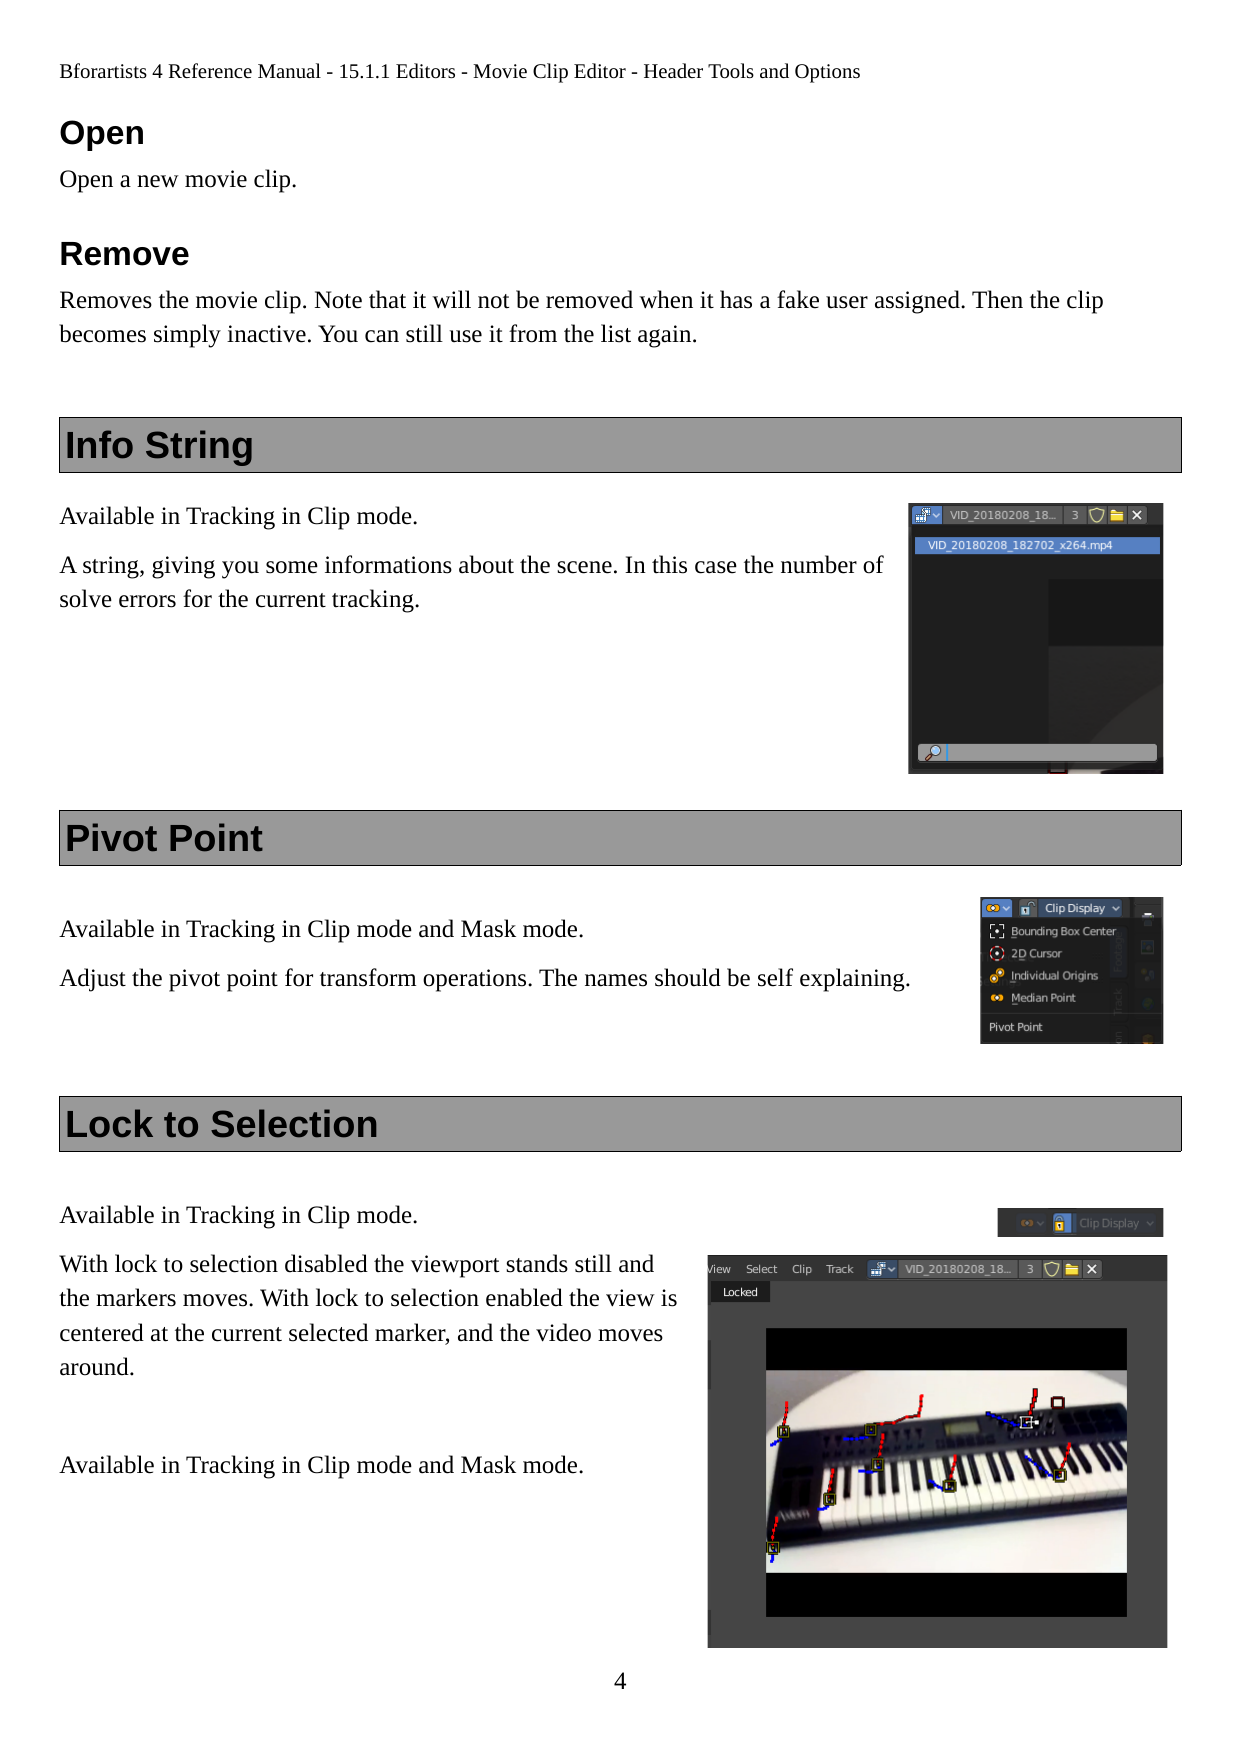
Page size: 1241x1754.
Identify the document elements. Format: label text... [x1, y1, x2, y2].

table_header Info String [60, 418, 1181, 472]
text A string, giving you some informations about the scene. In this case the number of solve errors for the current tracking. [59, 550, 908, 613]
text Available in Tracking in Clip mode and Mask mode. [59, 914, 980, 943]
table_header Pivot Point [60, 811, 1181, 865]
text Available in Tracking in Clip mode. [59, 1200, 1181, 1229]
picture [908, 503, 1164, 774]
text Available in Tracking in Clip mode and Mask mode. [59, 1451, 707, 1479]
subtitle Open [59, 113, 1181, 151]
subtitle Remove [59, 234, 1181, 272]
table_header Lock to Selection [60, 1097, 1181, 1151]
text Open a new movie clip. [59, 164, 1181, 192]
text Adjust the pivot point for transform operations. The names should be self explaining. [59, 963, 980, 992]
picture [997, 1208, 1164, 1237]
picture [707, 1255, 1168, 1648]
text With lock to selection disabled the viewport stands still and the markers moves. With lock to selection enabled the view is centered at the current selected marker, and the video moves around. [59, 1249, 1181, 1381]
picture [980, 897, 1164, 1044]
text Removes the movie clip. Note that it will not be removed when it has a fake user assigned. Then the clip becomes simply inactive. You can still use it from the list again. [59, 285, 1181, 348]
text Available in Tracking in Clip mode. [59, 501, 1181, 530]
